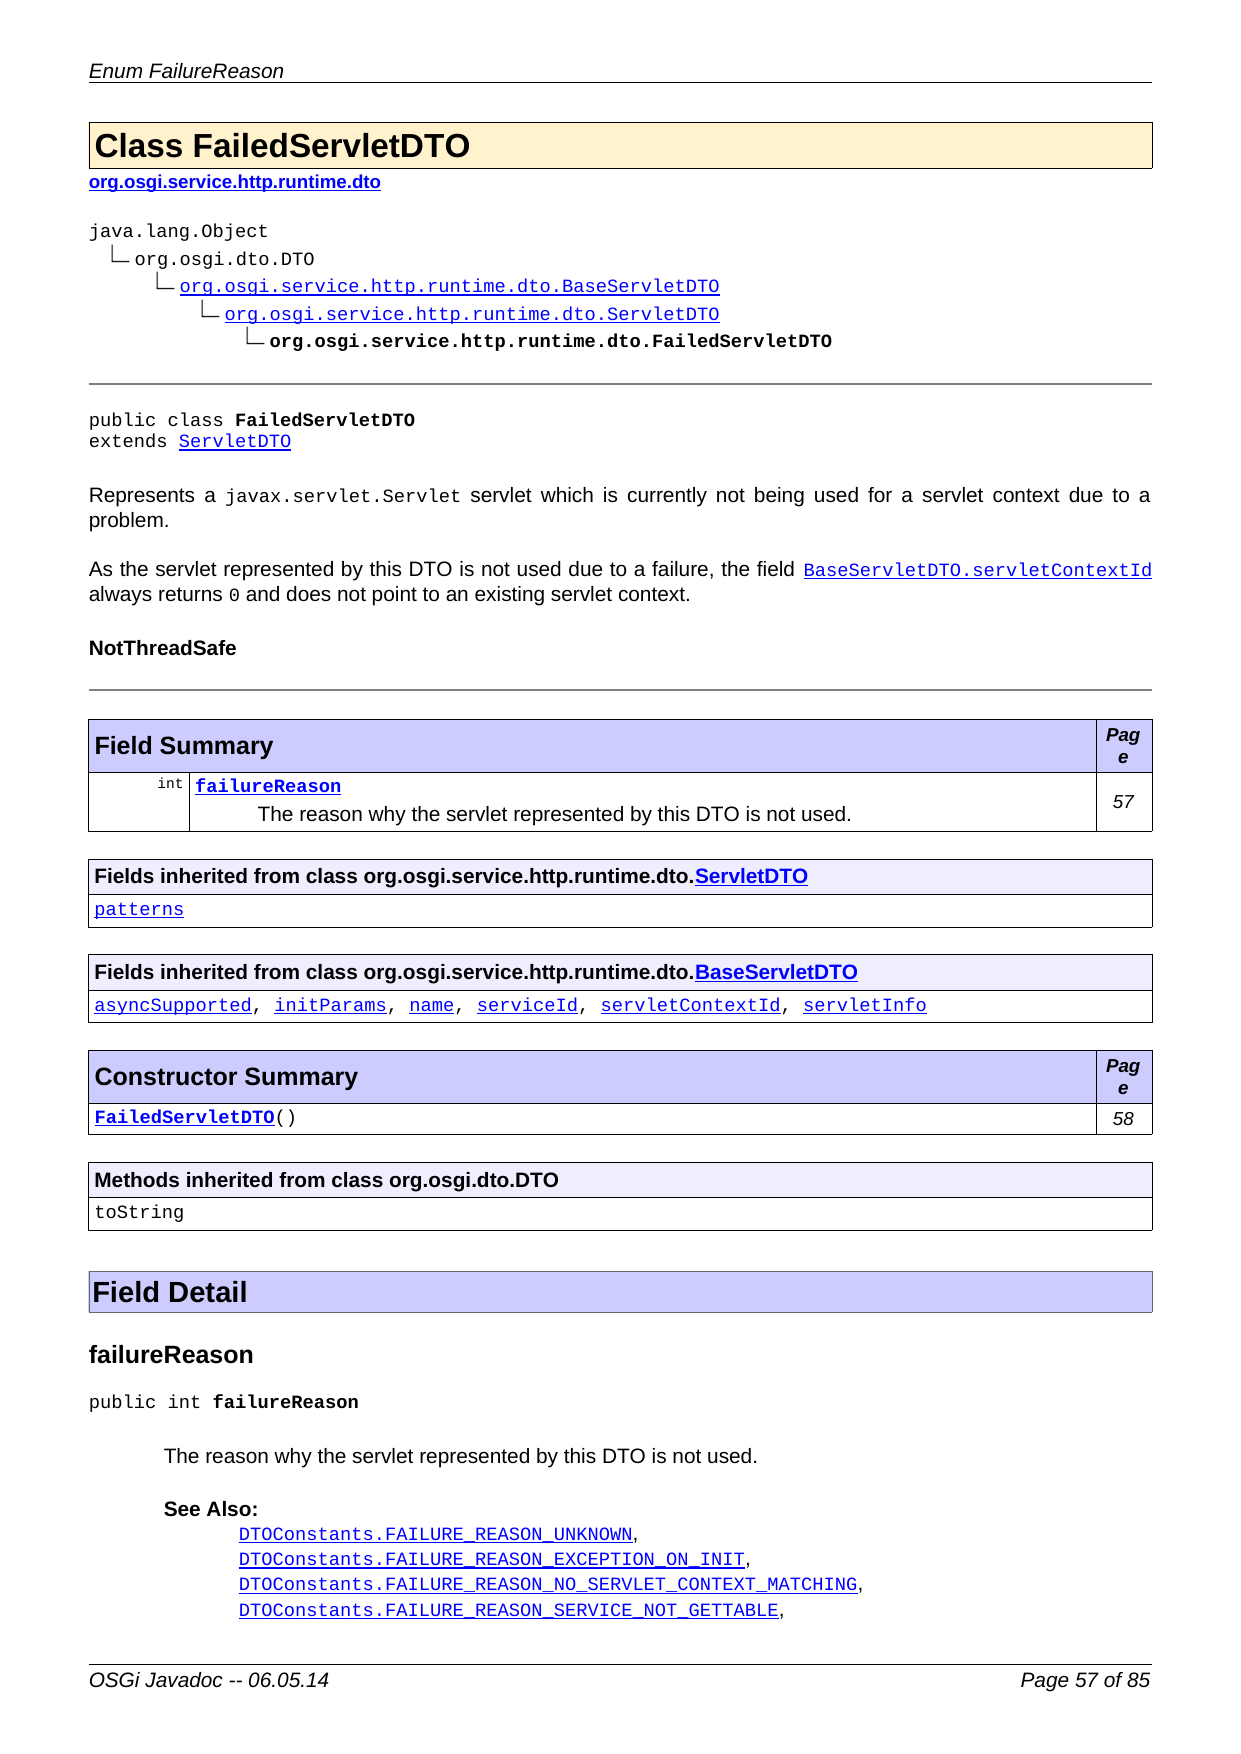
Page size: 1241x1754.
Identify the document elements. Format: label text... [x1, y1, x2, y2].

table_cell toString [89, 1198, 1152, 1230]
text java.lang.Object [88, 222, 1152, 243]
table_cell 53 [1097, 1104, 1152, 1134]
picture [246, 325, 270, 348]
picture [111, 243, 135, 266]
text The reason why the servlet represented by this DTO is not used. [163, 1444, 1152, 1468]
table_cell failureReason The reason why the servlet represented by this DTO is not used. [190, 773, 1096, 831]
subtitle Class FailedServletDTO [90, 123, 1152, 168]
table_header Page [1097, 720, 1152, 772]
text org.osgi.dto.DTO [88, 243, 1152, 271]
text org.osgi.service.http.runtime.dto.BaseServletDTO [88, 271, 1152, 298]
table_header Page [1097, 1051, 1152, 1103]
text DTOConstants.FAILURE_REASON_UNKNOWN, DTOConstants.FAILURE_REASON_EXCEPTION_ON_INIT, DTOConstants.FAILURE_REASON_NO_SERVLET_CONTEXT_MATCHING, DTOConstants.FAILURE_REASON_SERVICE_NOT_GETTABLE, [238, 1521, 1152, 1622]
text Represents a javax.servlet.Servlet servlet which is currently not being used for a servlet context due to a problem. [88, 482, 1152, 532]
text org.osgi.service.http.runtime.dto.FailedServletDTO [88, 326, 1152, 353]
table_header Constructor Summary [89, 1051, 1096, 1103]
table_cell patterns [89, 895, 1152, 927]
text public int failureReason [88, 1393, 1152, 1414]
subtitle Field Detail [90, 1272, 1152, 1312]
table_header Field Summary [89, 720, 1096, 772]
table_cell int [89, 773, 189, 831]
table_header Methods inherited from class org.osgi.dto.DTO [89, 1163, 1152, 1197]
table_header Fields inherited from class org.osgi.service.http.runtime.dto.BaseServletDTO [89, 955, 1152, 990]
text As the servlet represented by this DTO is not used due to a failure, the field BaseServletDTO.servletContextId always returns 0 and does not point to an existing servlet context. [88, 557, 1152, 607]
picture [201, 298, 225, 321]
text org.osgi.service.http.runtime.dto.ServletDTO [88, 298, 1152, 326]
table_cell asyncSupported, initParams, name, serviceId, servletContextId, servletInfo [89, 991, 1152, 1022]
text extends ServletDTO [88, 432, 1152, 453]
text org.osgi.service.http.runtime.dto [88, 171, 1152, 193]
table_header Fields inherited from class org.osgi.service.http.runtime.dto.ServletDTO [89, 860, 1152, 894]
table_cell FailedServletDTO() [89, 1104, 1096, 1134]
text See Also: [163, 1497, 1152, 1521]
text NotThreadSafe [88, 636, 1152, 660]
picture [156, 270, 180, 293]
table_cell 52 [1097, 773, 1152, 831]
text public class FailedServletDTO [88, 411, 1152, 432]
subtitle failureReason [88, 1340, 1152, 1369]
